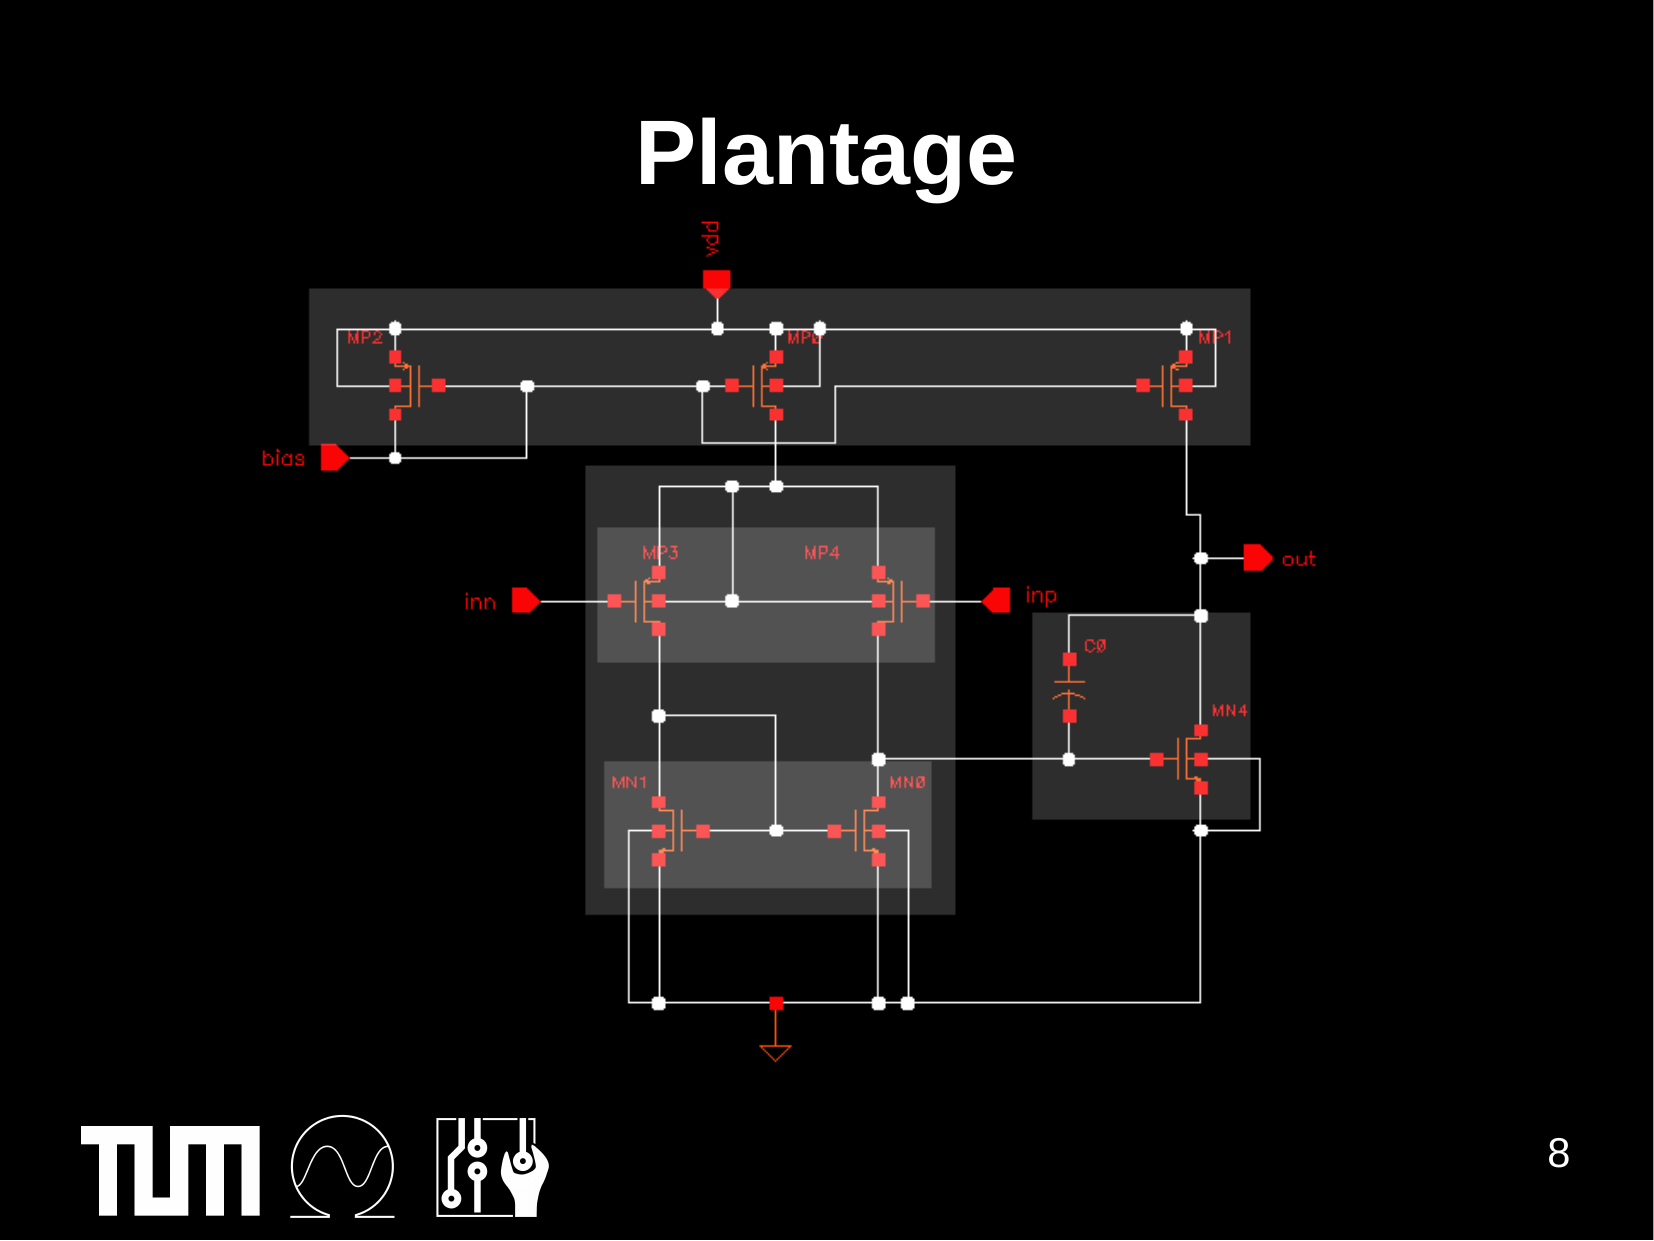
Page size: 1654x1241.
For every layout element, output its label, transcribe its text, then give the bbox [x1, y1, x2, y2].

picture [63, 1108, 272, 1227]
picture [283, 1108, 402, 1227]
picture [425, 1108, 554, 1227]
picture [248, 212, 1343, 1099]
title Plantage [82, 49, 1571, 257]
